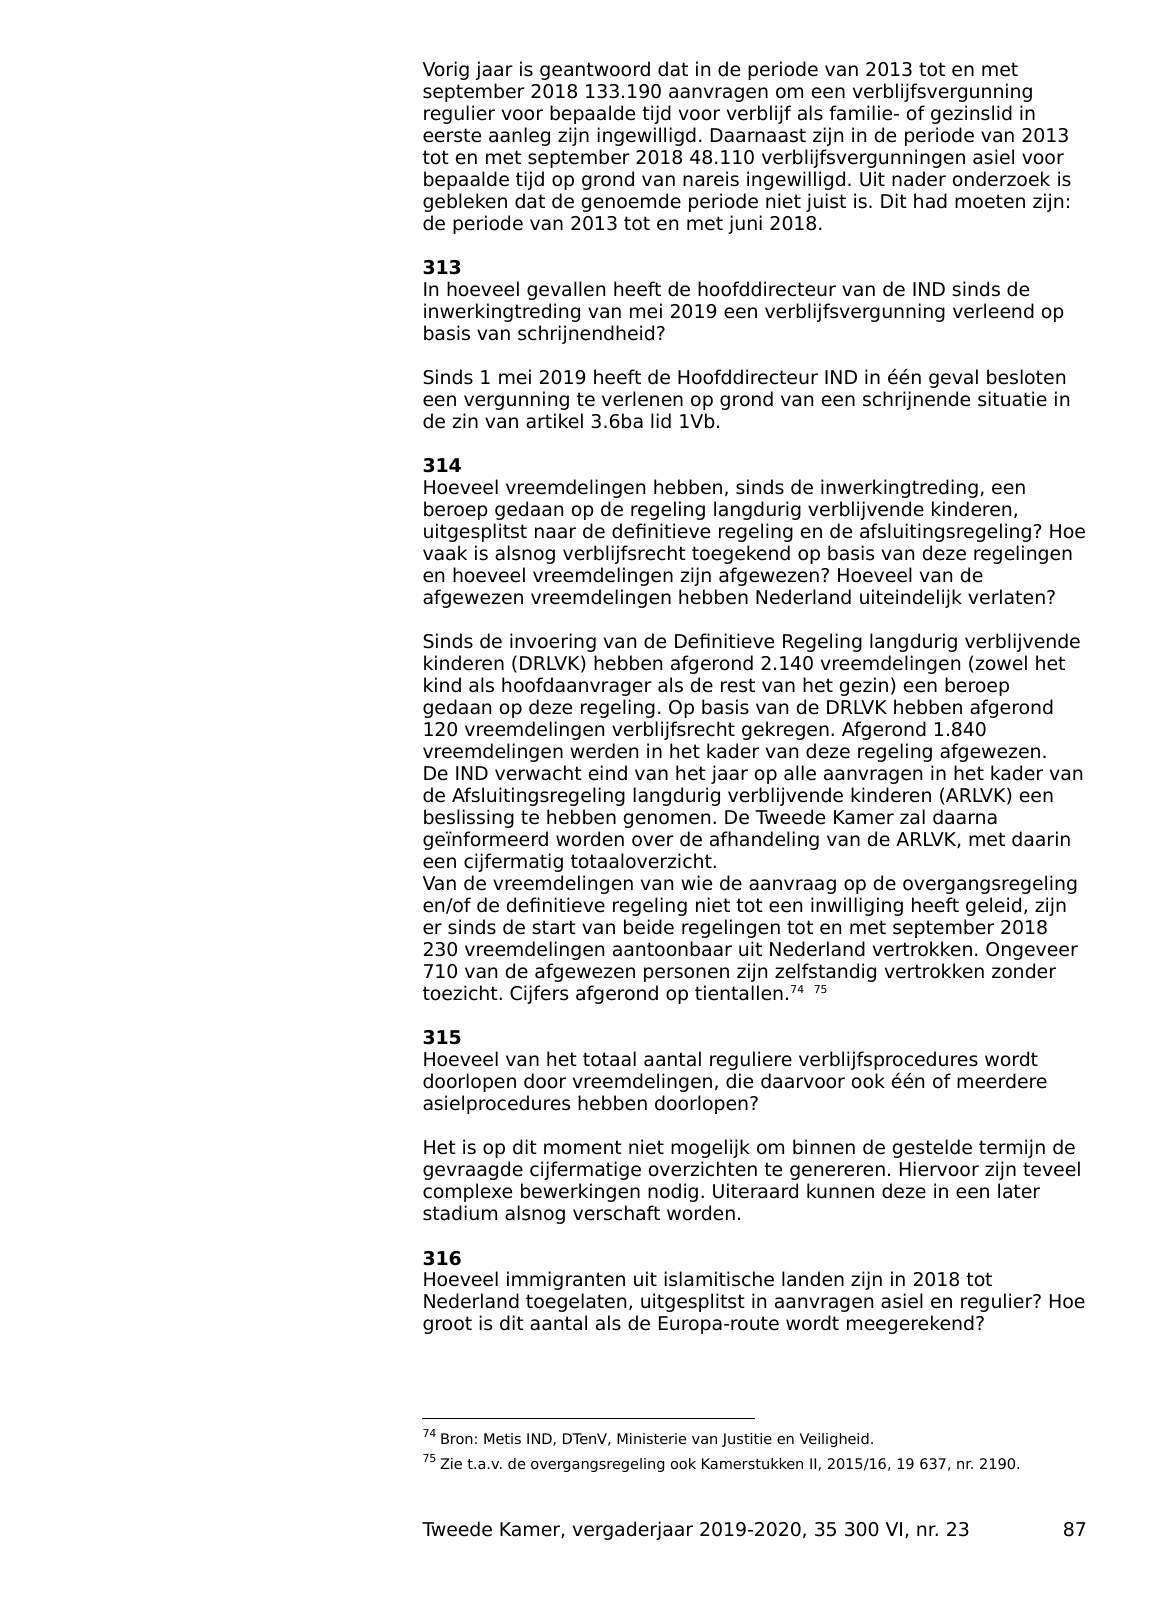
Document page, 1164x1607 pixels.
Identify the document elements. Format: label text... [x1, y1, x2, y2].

text 313 [422, 257, 1087, 279]
text Het is op dit moment niet mogelijk om binnen de gestelde termijn de gevraagde cijfermatige overzichten te genereren. Hiervoor zijn teveel complexe bewerkingen nodig. Uiteraard kunnen deze in een later stadium alsnog verschaft worden. [422, 1137, 1087, 1225]
text 316 [422, 1247, 1087, 1269]
text Van de vreemdelingen van wie de aanvraag op de overgangsregeling en/of de definitieve regeling niet tot een inwilliging heeft geleid, zijn er sinds de start van beide regelingen tot en met september 2018 230 vreemdelingen aantoonbaar uit Nederland vertrokken. Ongeveer 710 van de afgewezen personen zijn zelfstandig vertrokken zonder toezicht. Cijfers afgerond op tientallen. [422, 873, 1087, 1005]
text Hoeveel vreemdelingen hebben, sinds de inwerkingtreding, een beroep gedaan op de regeling langdurig verblijvende kinderen, uitgesplitst naar de definitieve regeling en de afsluitingsregeling? Hoe vaak is alsnog verblijfsrecht toegekend op basis van deze regelingen en hoeveel vreemdelingen zijn afgewezen? Hoeveel van de afgewezen vreemdelingen hebben Nederland uiteindelijk verlaten? [422, 477, 1087, 609]
text De IND verwacht eind van het jaar op alle aanvragen in het kader van de Afsluitingsregeling langdurig verblijvende kinderen (ARLVK) een beslissing te hebben genomen. De Tweede Kamer zal daarna geïnformeerd worden over de afhandeling van de ARLVK, met daarin een cijfermatig totaaloverzicht. [422, 763, 1087, 873]
text Sinds 1 mei 2019 heeft de Hoofddirecteur IND in één geval besloten een vergunning te verlenen op grond van een schrijnende situatie in de zin van artikel 3.6ba lid 1Vb. [422, 367, 1087, 433]
text Zie t.a.v. de overgangsregeling ook Kamerstukken II, 2015/16, 19 637, nr. 2190. [422, 1452, 1087, 1474]
text Hoeveel van het totaal aantal reguliere verblijfsprocedures wordt doorlopen door vreemdelingen, die daarvoor ook één of meerdere asielprocedures hebben doorlopen? [422, 1049, 1087, 1115]
text Hoeveel immigranten uit islamitische landen zijn in 2018 tot Nederland toegelaten, uitgesplitst in aanvragen asiel en regulier? Hoe groot is dit aantal als de Europa-route wordt meegerekend? [422, 1269, 1087, 1335]
text Sinds de invoering van de Definitieve Regeling langdurig verblijvende kinderen (DRLVK) hebben afgerond 2.140 vreemdelingen (zowel het kind als hoofdaanvrager als de rest van het gezin) een beroep gedaan op deze regeling. Op basis van de DRLVK hebben afgerond 120 vreemdelingen verblijfsrecht gekregen. Afgerond 1.840 vreemdelingen werden in het kader van deze regeling afgewezen. [422, 631, 1087, 763]
text Bron: Metis IND, DTenV, Ministerie van Justitie en Veiligheid. [422, 1427, 1087, 1449]
text In hoeveel gevallen heeft de hoofddirecteur van de IND sinds de inwerkingtreding van mei 2019 een verblijfsvergunning verleend op basis van schrijnendheid? [422, 279, 1087, 345]
text 314 [422, 455, 1087, 477]
text Vorig jaar is geantwoord dat in de periode van 2013 tot en met september 2018 133.190 aanvragen om een verblijfsvergunning regulier voor bepaalde tijd voor verblijf als familie- of gezinslid in eerste aanleg zijn ingewilligd. Daarnaast zijn in de periode van 2013 tot en met september 2018 48.110 verblijfsvergunningen asiel voor bepaalde tijd op grond van nareis ingewilligd. Uit nader onderzoek is gebleken dat de genoemde periode niet juist is. Dit had moeten zijn: de periode van 2013 tot en met juni 2018. [422, 59, 1087, 235]
text 315 [422, 1027, 1087, 1049]
